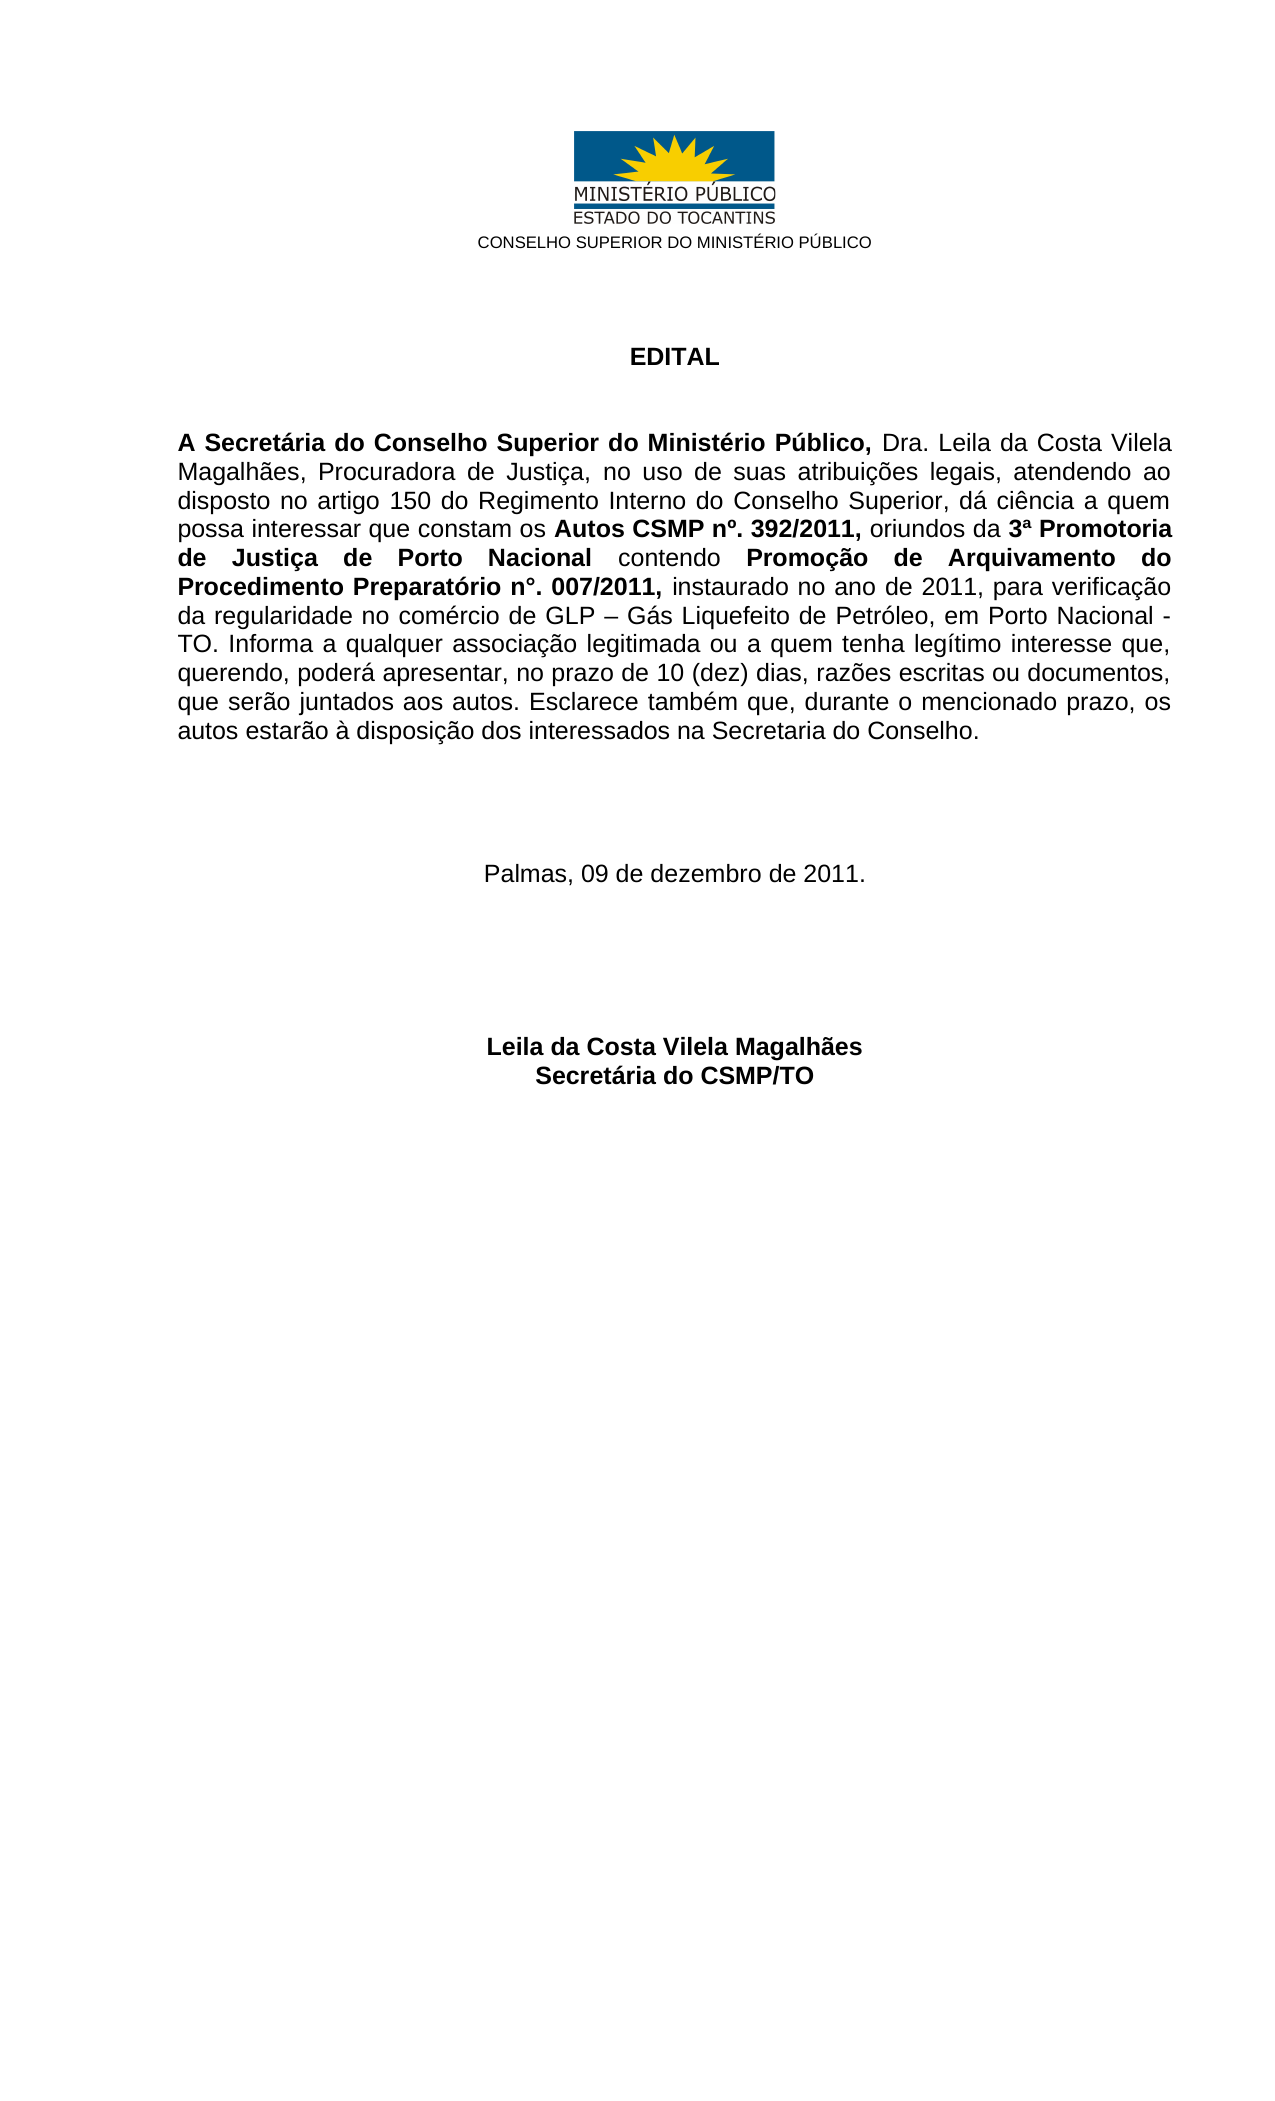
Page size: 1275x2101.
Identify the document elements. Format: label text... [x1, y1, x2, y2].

picture [574, 131, 776, 224]
text Palmas, 09 de dezembro de 2011. [177, 859, 1172, 888]
text Leila da Costa Vilela Magalhães [177, 1032, 1172, 1061]
text Secretária do CSMP/TO [177, 1061, 1172, 1089]
text A Secretária do Conselho Superior do Ministério Público, Dra. Leila da Costa Vilela Magalhães, Procuradora de Justiça, no uso de suas atribuições legais, atendendo ao disposto no artigo 150 do Regimento Interno do Conselho Superior, dá ciência a quem possa interessar que constam os Autos CSMP nº. 392/2011, oriundos da 3ª Promotoria de Justiça de Porto Nacional contendo Promoção de Arquivamento do Procedimento Preparatório n°. 007/2011, instaurado no ano de 2011, para verificação da regularidade no comércio de GLP – Gás Liquefeito de Petróleo, em Porto Nacional - TO. Informa a qualquer associação legitimada ou a quem tenha legítimo interesse que, querendo, poderá apresentar, no prazo de 10 (dez) dias, razões escritas ou documentos, que serão juntados aos autos. Esclarece também que, durante o mencionado prazo, os autos estarão à disposição dos interessados na Secretaria do Conselho. [177, 428, 1172, 744]
text EDITAL [177, 342, 1172, 371]
